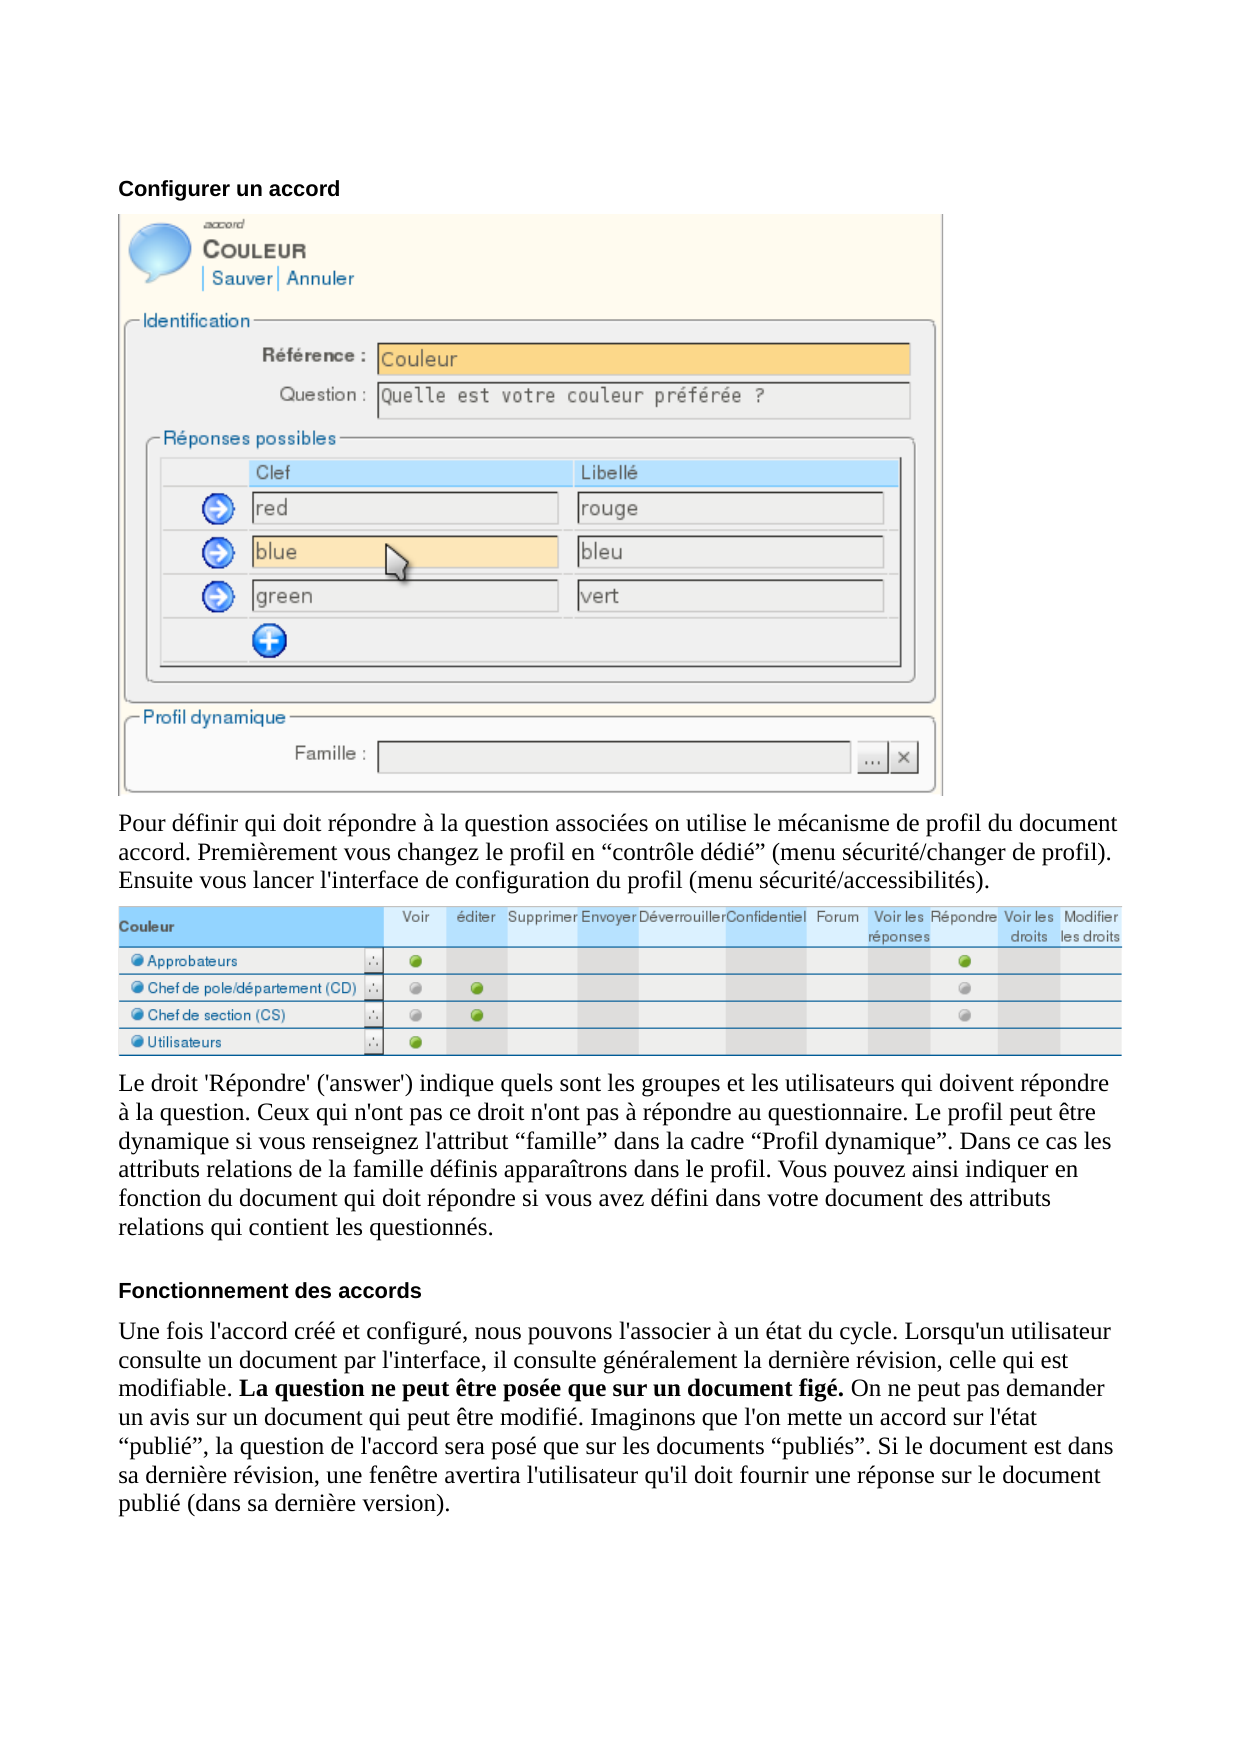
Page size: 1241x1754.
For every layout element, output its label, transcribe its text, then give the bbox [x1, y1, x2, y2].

text Une fois l'accord créé et configuré, nous pouvons l'associer à un état du cycle. Lorsqu'un utilisateur consulte un document par l'interface, il consulte généralement la dernière révision, celle qui est modifiable. La question ne peut être posée que sur un document figé. On ne peut pas demander un avis sur un document qui peut être modifié. Imaginons que l'on mette un accord sur l'état “publié”, la question de l'accord sera posé que sur les documents “publiés”. Si le document est dans sa dernière révision, une fenêtre avertira l'utilisateur qu'il doit fournir une réponse sur le document publié (dans sa dernière version). [118, 1316, 1122, 1517]
picture [118, 214, 944, 796]
text Pour définir qui doit répondre à la question associées on utilise le mécanisme de profil du document accord. Premièrement vous changez le profil en “contrôle dédié” (menu sécurité/changer de profil). Ensuite vous lancer l'interface de configuration du profil (menu sécurité/accessibilités). [118, 808, 1122, 894]
subtitle Fonctionnement des accords [118, 1278, 1122, 1303]
picture [118, 906, 1123, 1056]
subtitle Configurer un accord [118, 176, 1122, 202]
text Le droit 'Répondre' ('answer') indique quels sont les groupes et les utilisateurs qui doivent répondre à la question. Ceux qui n'ont pas ce droit n'ont pas à répondre au questionnaire. Le profil peut être dynamique si vous renseignez l'attribut “famille” dans la cadre “Profil dynamique”. Dans ce cas les attributs relations de la famille définis apparaîtrons dans le profil. Vous pouvez ainsi indiquer en fonction du document qui doit répondre si vous avez défini dans votre document des attributs relations qui contient les questionnés. [118, 1068, 1122, 1241]
